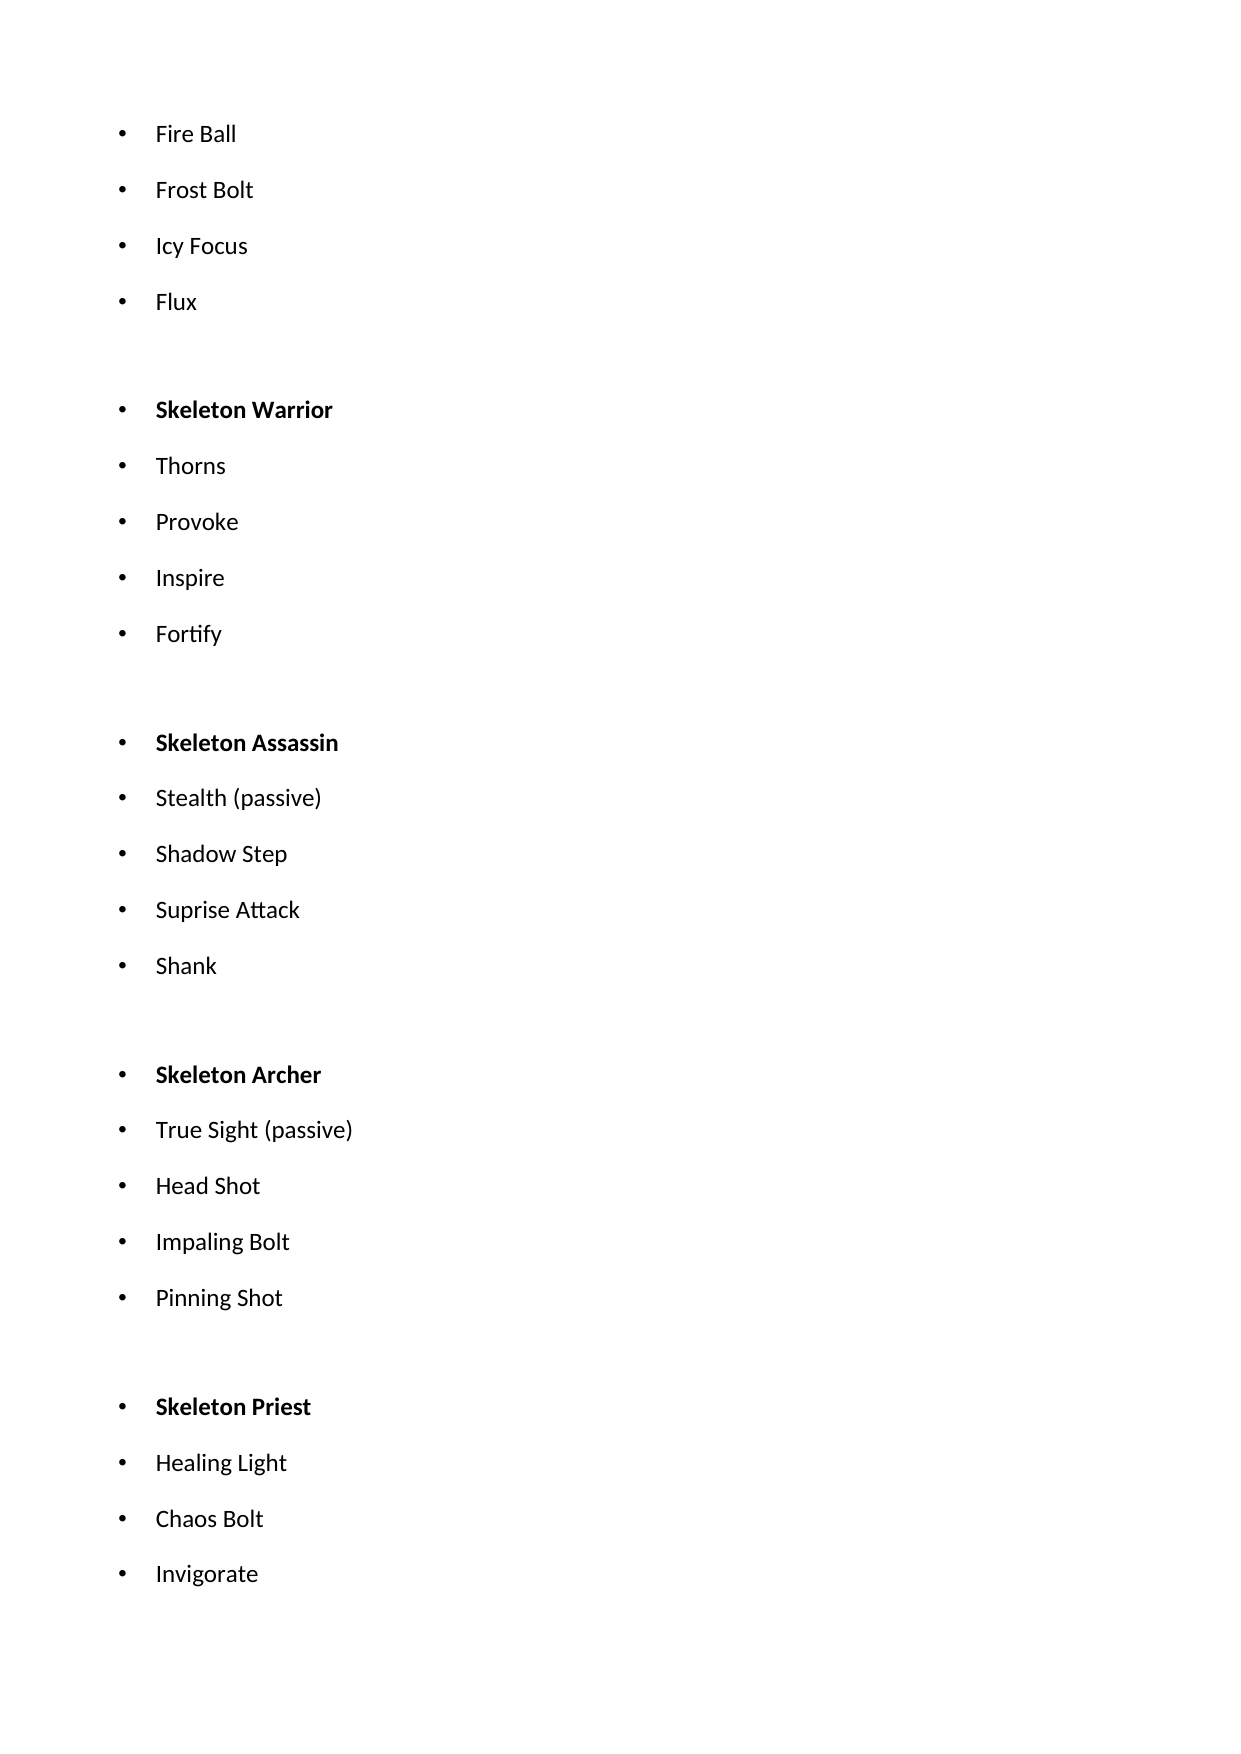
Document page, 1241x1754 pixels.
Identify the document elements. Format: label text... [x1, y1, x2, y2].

list Pinning Shot [81, 1282, 1122, 1313]
list Icy Focus [81, 230, 1122, 260]
list Shadow Step [81, 838, 1122, 869]
list Head Shot [81, 1171, 1122, 1201]
list Frost Bolt [81, 174, 1122, 204]
list Skeleton Archer [81, 1059, 1122, 1089]
list Thorns [81, 450, 1122, 481]
list Provoke [81, 506, 1122, 537]
list Suprise Attack [81, 894, 1122, 925]
list Invigorate [81, 1558, 1122, 1589]
list Skeleton Assassin [81, 727, 1122, 757]
list Flux [81, 286, 1122, 316]
list Skeleton Warrior [81, 394, 1122, 425]
list Stealth (passive) [81, 782, 1122, 813]
list Inspire [81, 562, 1122, 592]
list Shank [81, 950, 1122, 981]
list Impaling Bolt [81, 1226, 1122, 1257]
list Fortify [81, 618, 1122, 648]
list True Sight (passive) [81, 1115, 1122, 1145]
list Fire Ball [81, 118, 1122, 149]
list Healing Light [81, 1447, 1122, 1477]
list Skeleton Priest [81, 1391, 1122, 1422]
list Chaos Bolt [81, 1503, 1122, 1533]
